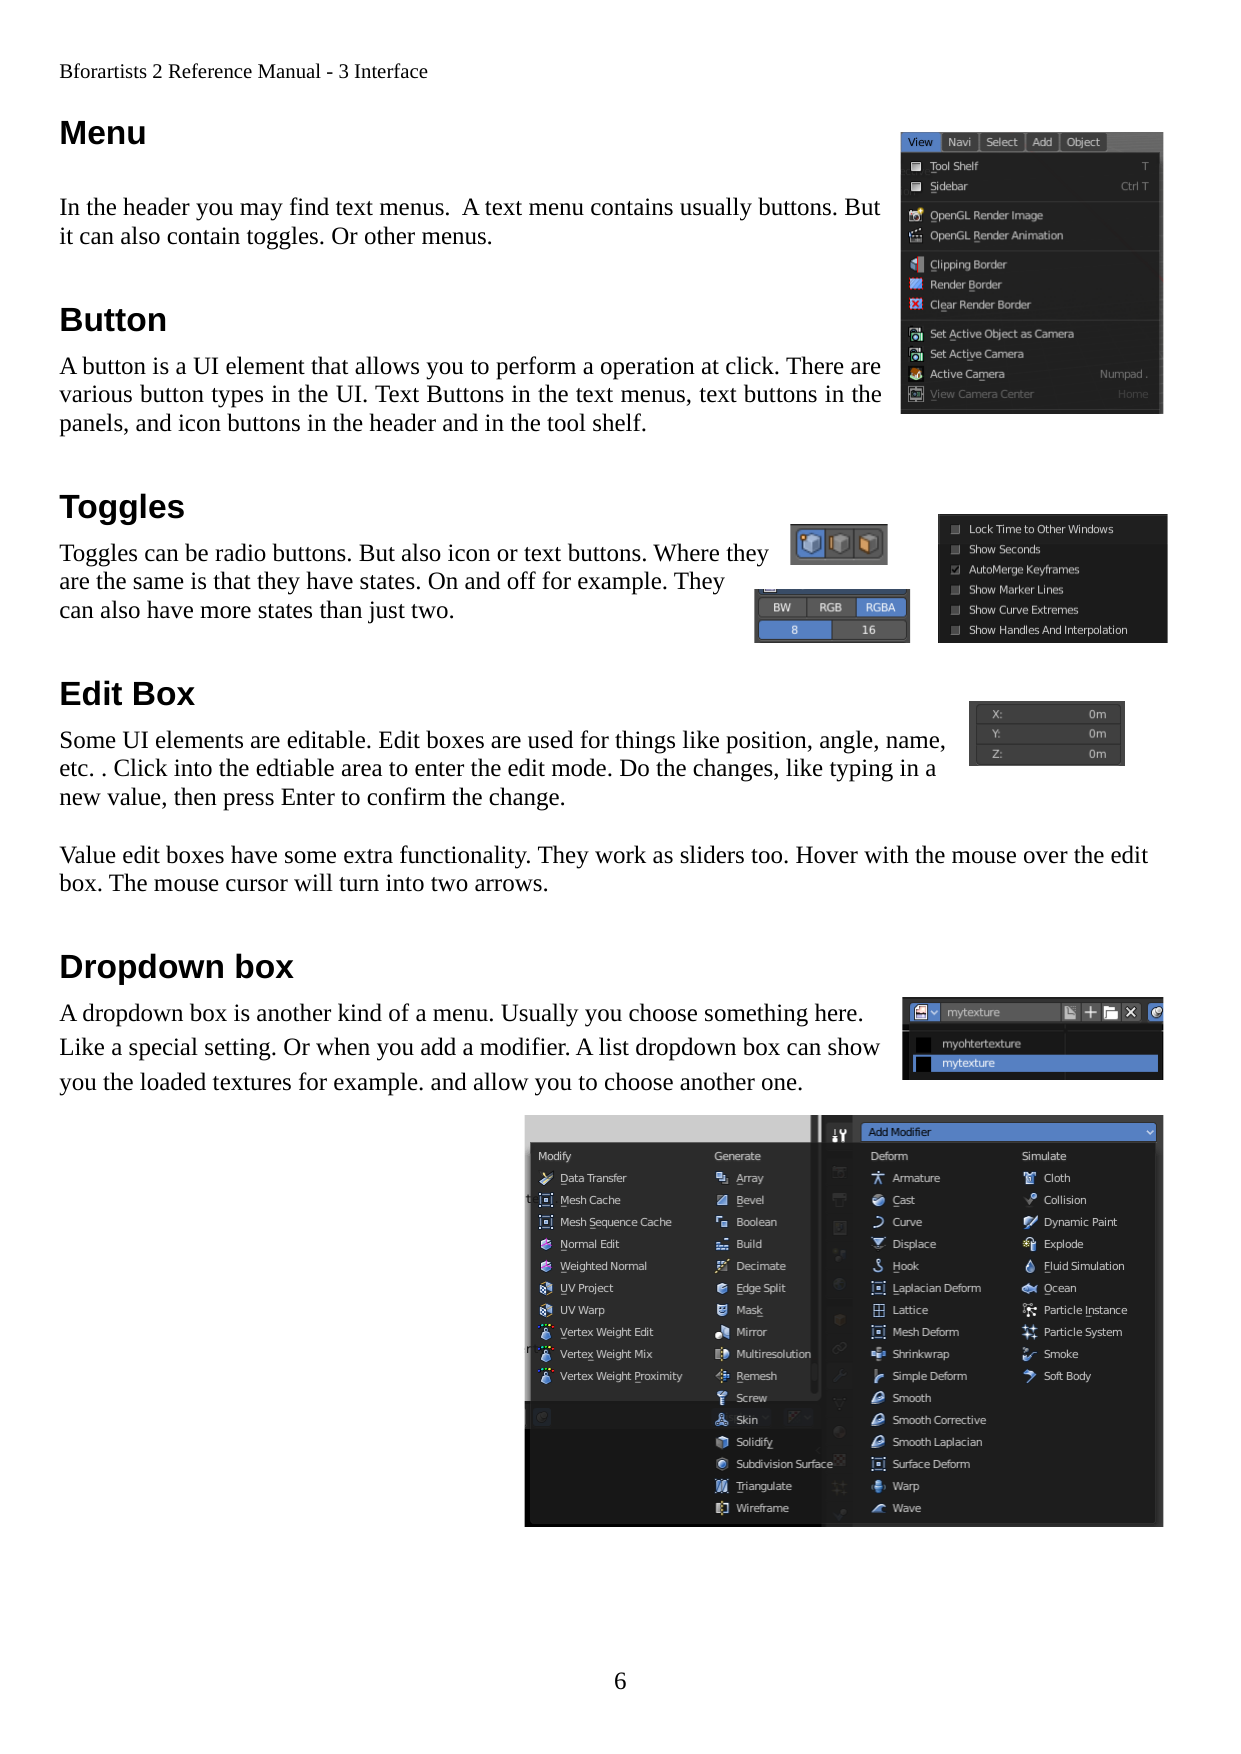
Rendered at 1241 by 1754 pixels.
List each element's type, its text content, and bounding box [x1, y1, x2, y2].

text Value edit boxes have some extra functionality. They work as sliders too. Hover with the mouse over the edit box. The mouse cursor will turn into two arrows. [59, 840, 1181, 897]
text Toggles can be radio buttons. But also icon or text buttons. Where they are the same is that they have states. On and off for example. They can also have more states than just two. [59, 538, 938, 624]
picture [900, 132, 1164, 414]
text A button is a UI element that allows you to perform a operation at click. There are various button types in the UI. Text Buttons in the text menus, text buttons in the panels, and icon buttons in the header and in the tool shelf. [59, 351, 1181, 437]
text A dropdown box is another kind of a menu. Usually you choose something here. Like a special setting. Or when you add a modifier. A list dropdown box can show you the loaded textures for example. and allow you to choose another one. [59, 998, 1181, 1096]
picture [524, 1115, 1164, 1527]
subtitle Dropdown box [59, 947, 1181, 985]
text In the header you may find text menus. A text menu contains usually buttons. But it can also contain toggles. Or other menus. [59, 192, 900, 250]
picture [902, 997, 1164, 1080]
subtitle [1164, 299, 1181, 338]
picture [969, 701, 1125, 766]
subtitle Menu [59, 113, 1181, 151]
subtitle Toggles [59, 487, 1181, 525]
text Some UI elements are editable. Edit boxes are used for things like position, angle, name, etc. . Click into the edtiable area to enter the edit mode. Do the changes, like typing in a new value, then press Enter to confirm the change. [59, 725, 1181, 811]
picture [790, 524, 888, 565]
subtitle Button [59, 299, 900, 338]
picture [754, 589, 911, 643]
picture [938, 514, 1168, 643]
subtitle Edit Box [59, 673, 1181, 712]
